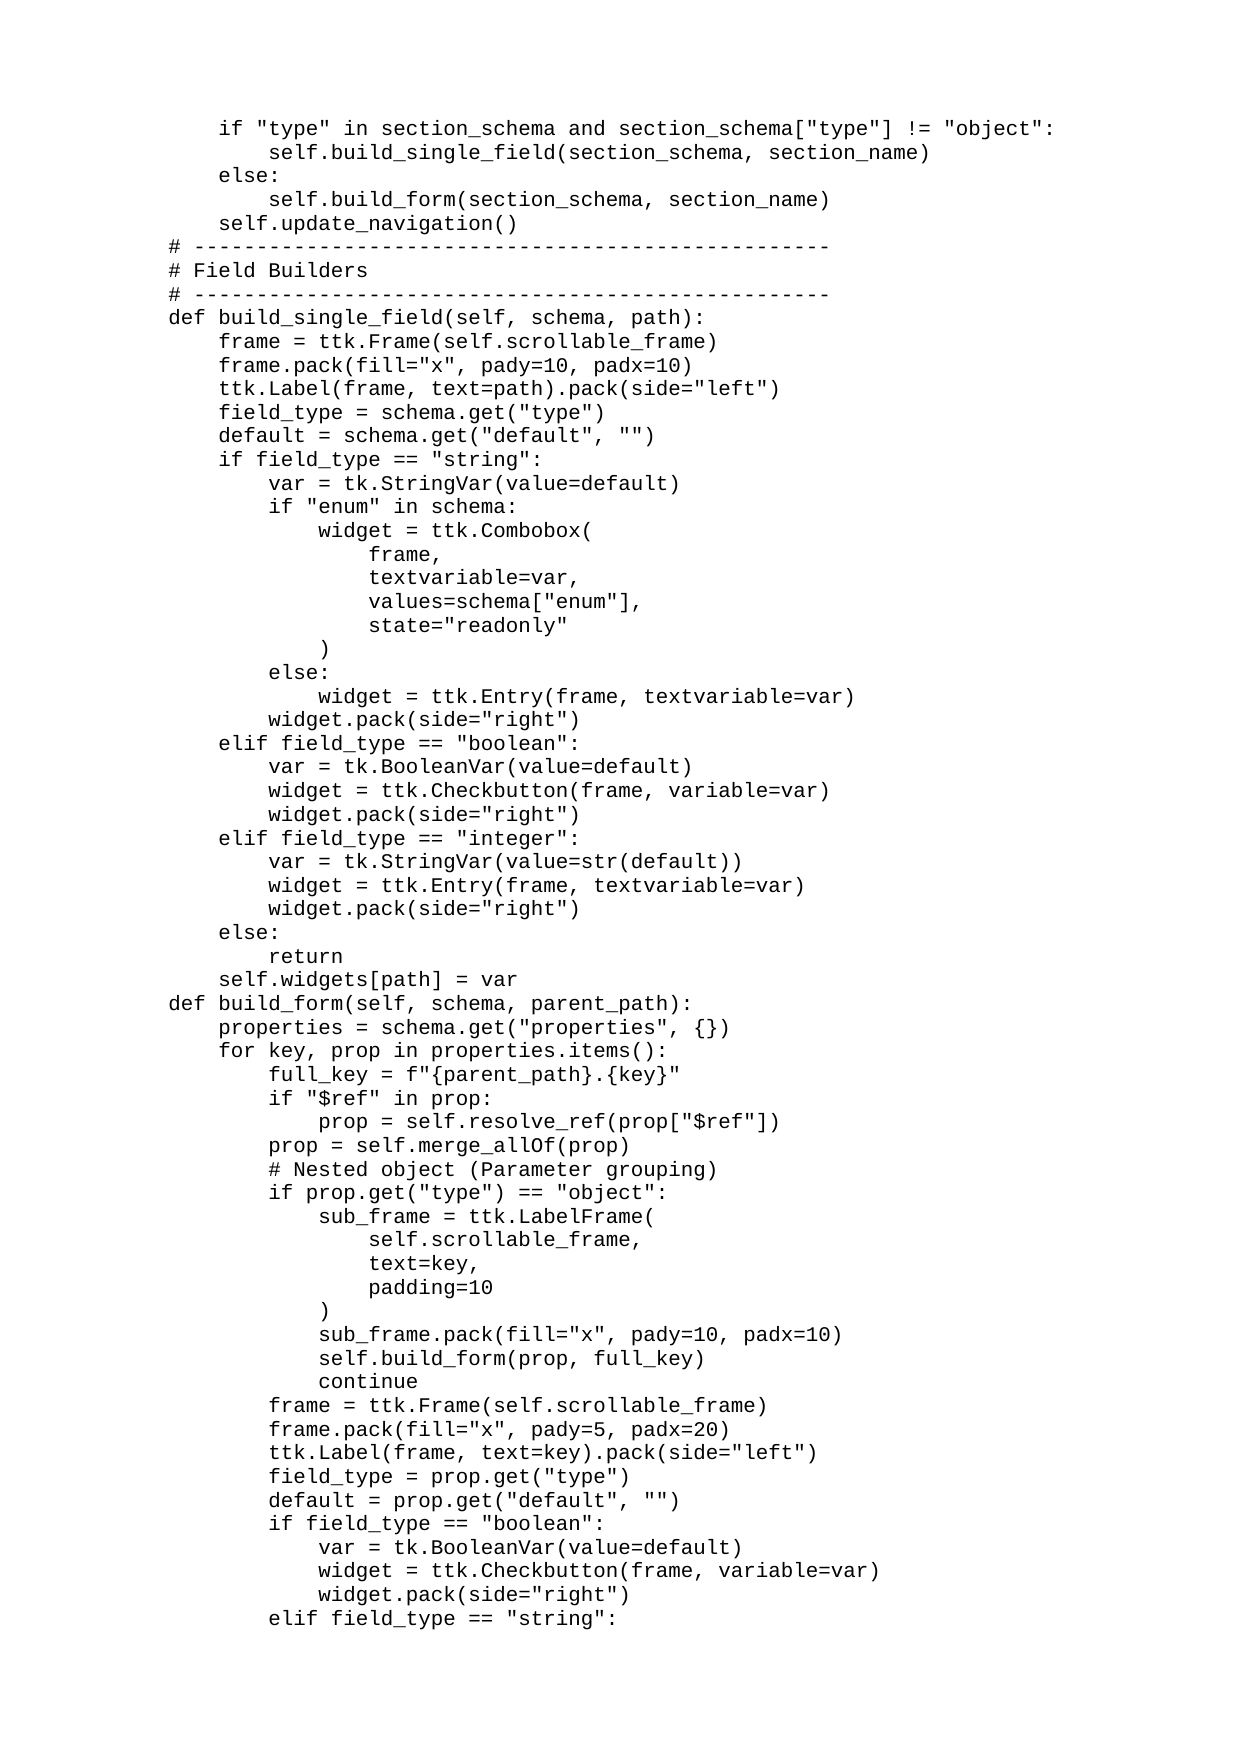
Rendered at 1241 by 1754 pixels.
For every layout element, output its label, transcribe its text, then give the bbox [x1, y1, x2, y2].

text frame.pack(fill="x", pady=10, padx=10) [118, 354, 1122, 378]
text ) [118, 638, 1122, 662]
text return [118, 946, 1122, 969]
text sub_frame = ttk.LabelFrame( [118, 1206, 1122, 1229]
text # --------------------------------------------------- [118, 284, 1122, 307]
text widget.pack(side="right") [118, 1584, 1122, 1608]
text if prop.get("type") == "object": [118, 1182, 1122, 1206]
text elif field_type == "boolean": [118, 733, 1122, 757]
text default = schema.get("default", "") [118, 426, 1122, 449]
text var = tk.StringVar(value=default) [118, 473, 1122, 496]
text if "enum" in schema: [118, 496, 1122, 520]
text else: [118, 165, 1122, 189]
text for key, prop in properties.items(): [118, 1040, 1122, 1064]
text widget = ttk.Combobox( [118, 520, 1122, 544]
text prop = self.merge_allOf(prop) [118, 1135, 1122, 1158]
text var = tk.StringVar(value=str(default)) [118, 851, 1122, 875]
text # Field Builders [118, 260, 1122, 284]
text elif field_type == "integer": [118, 827, 1122, 851]
text state="readonly" [118, 615, 1122, 638]
text continue [118, 1371, 1122, 1395]
text padding=10 [118, 1277, 1122, 1300]
text ttk.Label(frame, text=key).pack(side="left") [118, 1442, 1122, 1466]
text ) [118, 1300, 1122, 1324]
text widget = ttk.Checkbutton(frame, variable=var) [118, 780, 1122, 804]
text else: [118, 922, 1122, 946]
text text=key, [118, 1253, 1122, 1277]
text frame = ttk.Frame(self.scrollable_frame) [118, 1395, 1122, 1419]
text widget.pack(side="right") [118, 804, 1122, 827]
text prop = self.resolve_ref(prop["$ref"]) [118, 1111, 1122, 1135]
text values=schema["enum"], [118, 591, 1122, 615]
text default = prop.get("default", "") [118, 1489, 1122, 1513]
text self.build_single_field(section_schema, section_name) [118, 142, 1122, 165]
text var = tk.BooleanVar(value=default) [118, 1537, 1122, 1561]
text self.scrollable_frame, [118, 1229, 1122, 1253]
text frame.pack(fill="x", pady=5, padx=20) [118, 1419, 1122, 1442]
text self.update_navigation() [118, 213, 1122, 236]
text else: [118, 662, 1122, 686]
text widget = ttk.Checkbutton(frame, variable=var) [118, 1561, 1122, 1584]
text widget = ttk.Entry(frame, textvariable=var) [118, 686, 1122, 709]
text sub_frame.pack(fill="x", pady=10, padx=10) [118, 1324, 1122, 1348]
text var = tk.BooleanVar(value=default) [118, 757, 1122, 780]
text widget.pack(side="right") [118, 898, 1122, 922]
text widget.pack(side="right") [118, 709, 1122, 733]
text self.widgets[path] = var [118, 969, 1122, 993]
text elif field_type == "string": [118, 1608, 1122, 1631]
text widget = ttk.Entry(frame, textvariable=var) [118, 875, 1122, 898]
text self.build_form(prop, full_key) [118, 1348, 1122, 1371]
text def build_single_field(self, schema, path): [118, 307, 1122, 331]
text # Nested object (Parameter grouping) [118, 1158, 1122, 1182]
text ttk.Label(frame, text=path).pack(side="left") [118, 378, 1122, 402]
text if "$ref" in prop: [118, 1088, 1122, 1111]
text field_type = prop.get("type") [118, 1466, 1122, 1489]
text full_key = f"{parent_path}.{key}" [118, 1064, 1122, 1088]
text properties = schema.get("properties", {}) [118, 1017, 1122, 1040]
text self.build_form(section_schema, section_name) [118, 189, 1122, 213]
text frame, [118, 544, 1122, 567]
text if field_type == "boolean": [118, 1513, 1122, 1537]
text def build_form(self, schema, parent_path): [118, 993, 1122, 1017]
text if "type" in section_schema and section_schema["type"] != "object": [118, 118, 1122, 142]
text frame = ttk.Frame(self.scrollable_frame) [118, 331, 1122, 354]
text field_type = schema.get("type") [118, 402, 1122, 426]
text textvariable=var, [118, 567, 1122, 591]
text if field_type == "string": [118, 449, 1122, 473]
text # --------------------------------------------------- [118, 236, 1122, 260]
